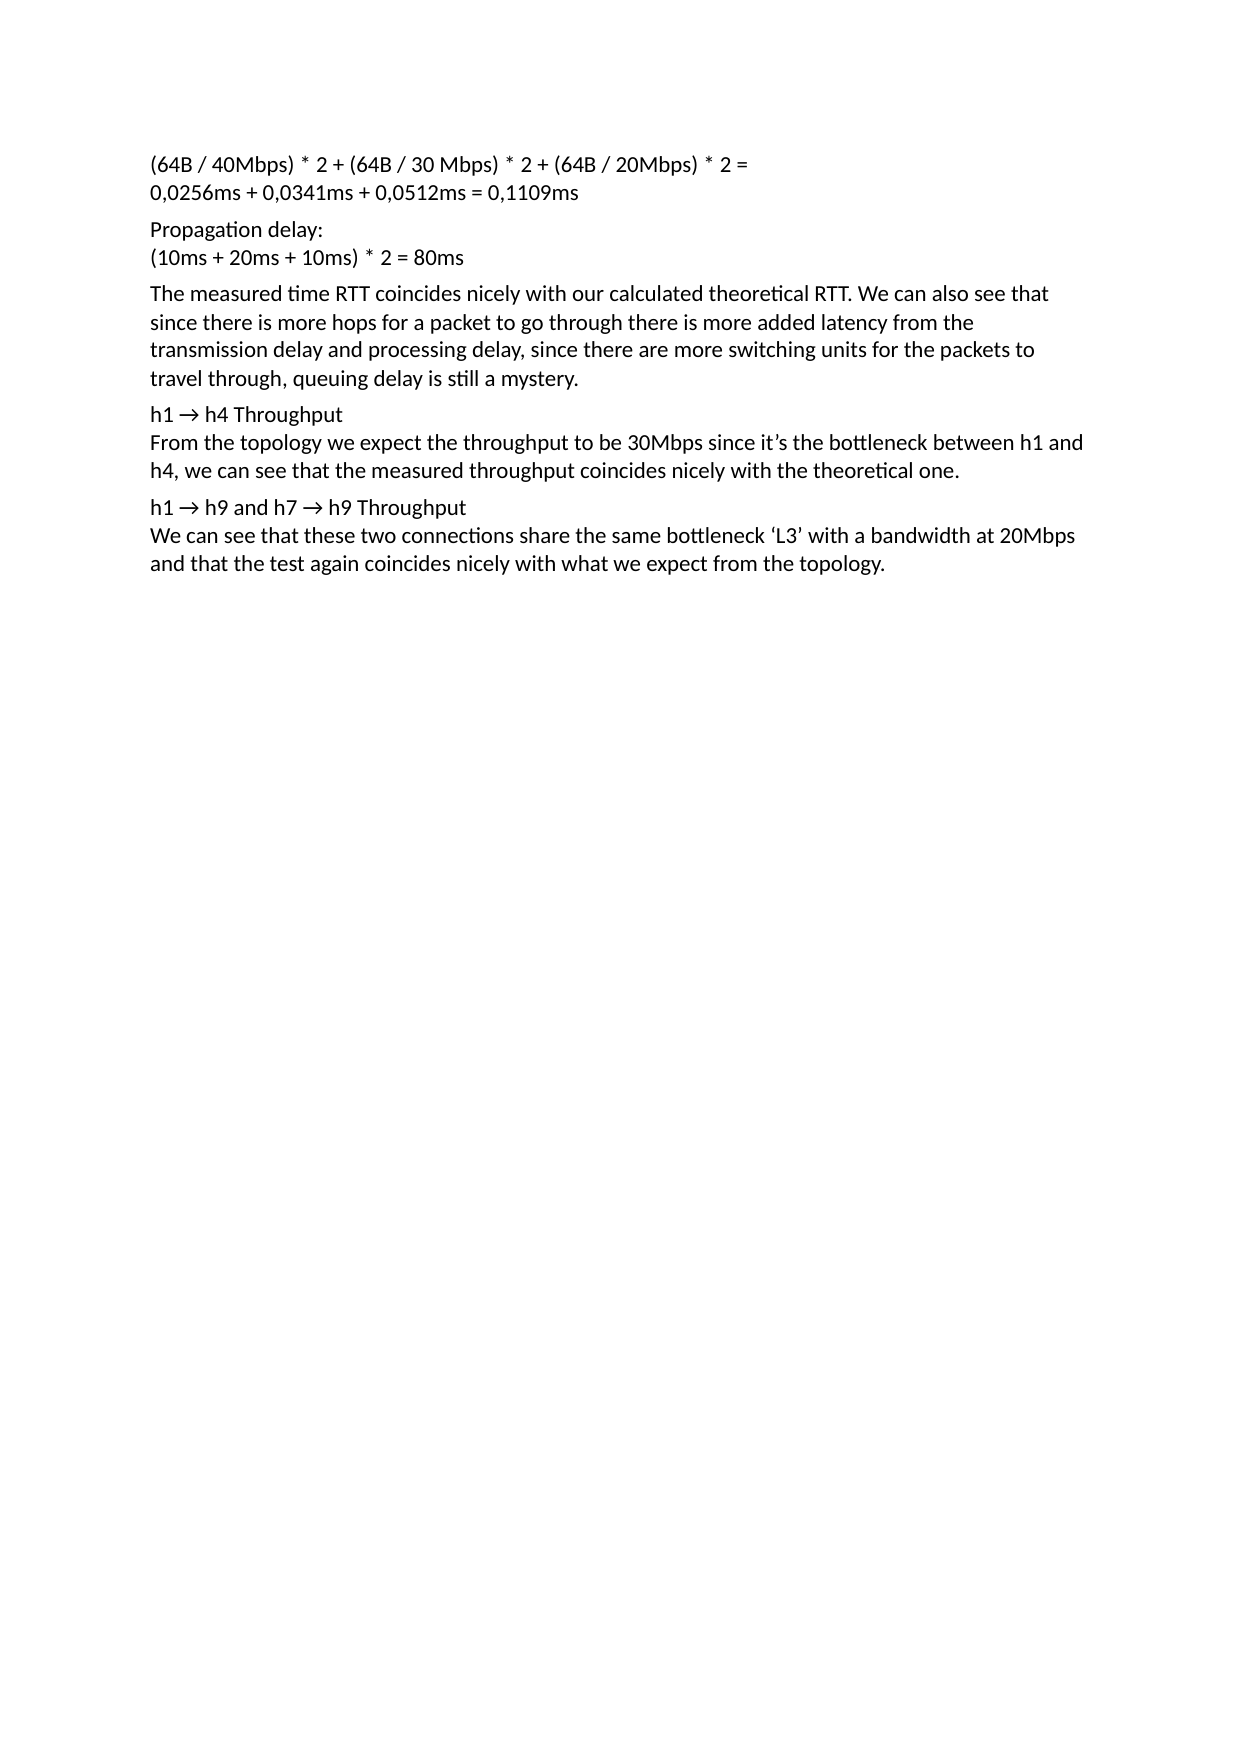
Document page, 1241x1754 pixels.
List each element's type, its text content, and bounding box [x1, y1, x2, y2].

text (64B / 40Mbps) * 2 + (64B / 30 Mbps) * 2 + (64B / 20Mbps) * 2 = 0,0256ms + 0,0341ms + 0,0512ms = 0,1109ms [150, 150, 1090, 206]
text Propagation delay: (10ms + 20ms + 10ms) * 2 = 80ms [150, 215, 1090, 271]
text h1 → h9 and h7 → h9 Throughput We can see that these two connections share the same bottleneck ‘L3’ with a bandwidth at 20Mbps and that the test again coincides nicely with what we expect from the topology. [150, 493, 1090, 605]
text The measured time RTT coincides nicely with our calculated theoretical RTT. We can also see that since there is more hops for a packet to go through there is more added latency from the transmission delay and processing delay, since there are more switching units for the packets to travel through, queuing delay is still a mystery. [150, 279, 1090, 392]
text h1 → h4 Throughput From the topology we expect the throughput to be 30Mbps since it’s the bottleneck between h1 and h4, we can see that the measured throughput coincides nicely with the theoretical one. [150, 400, 1090, 484]
